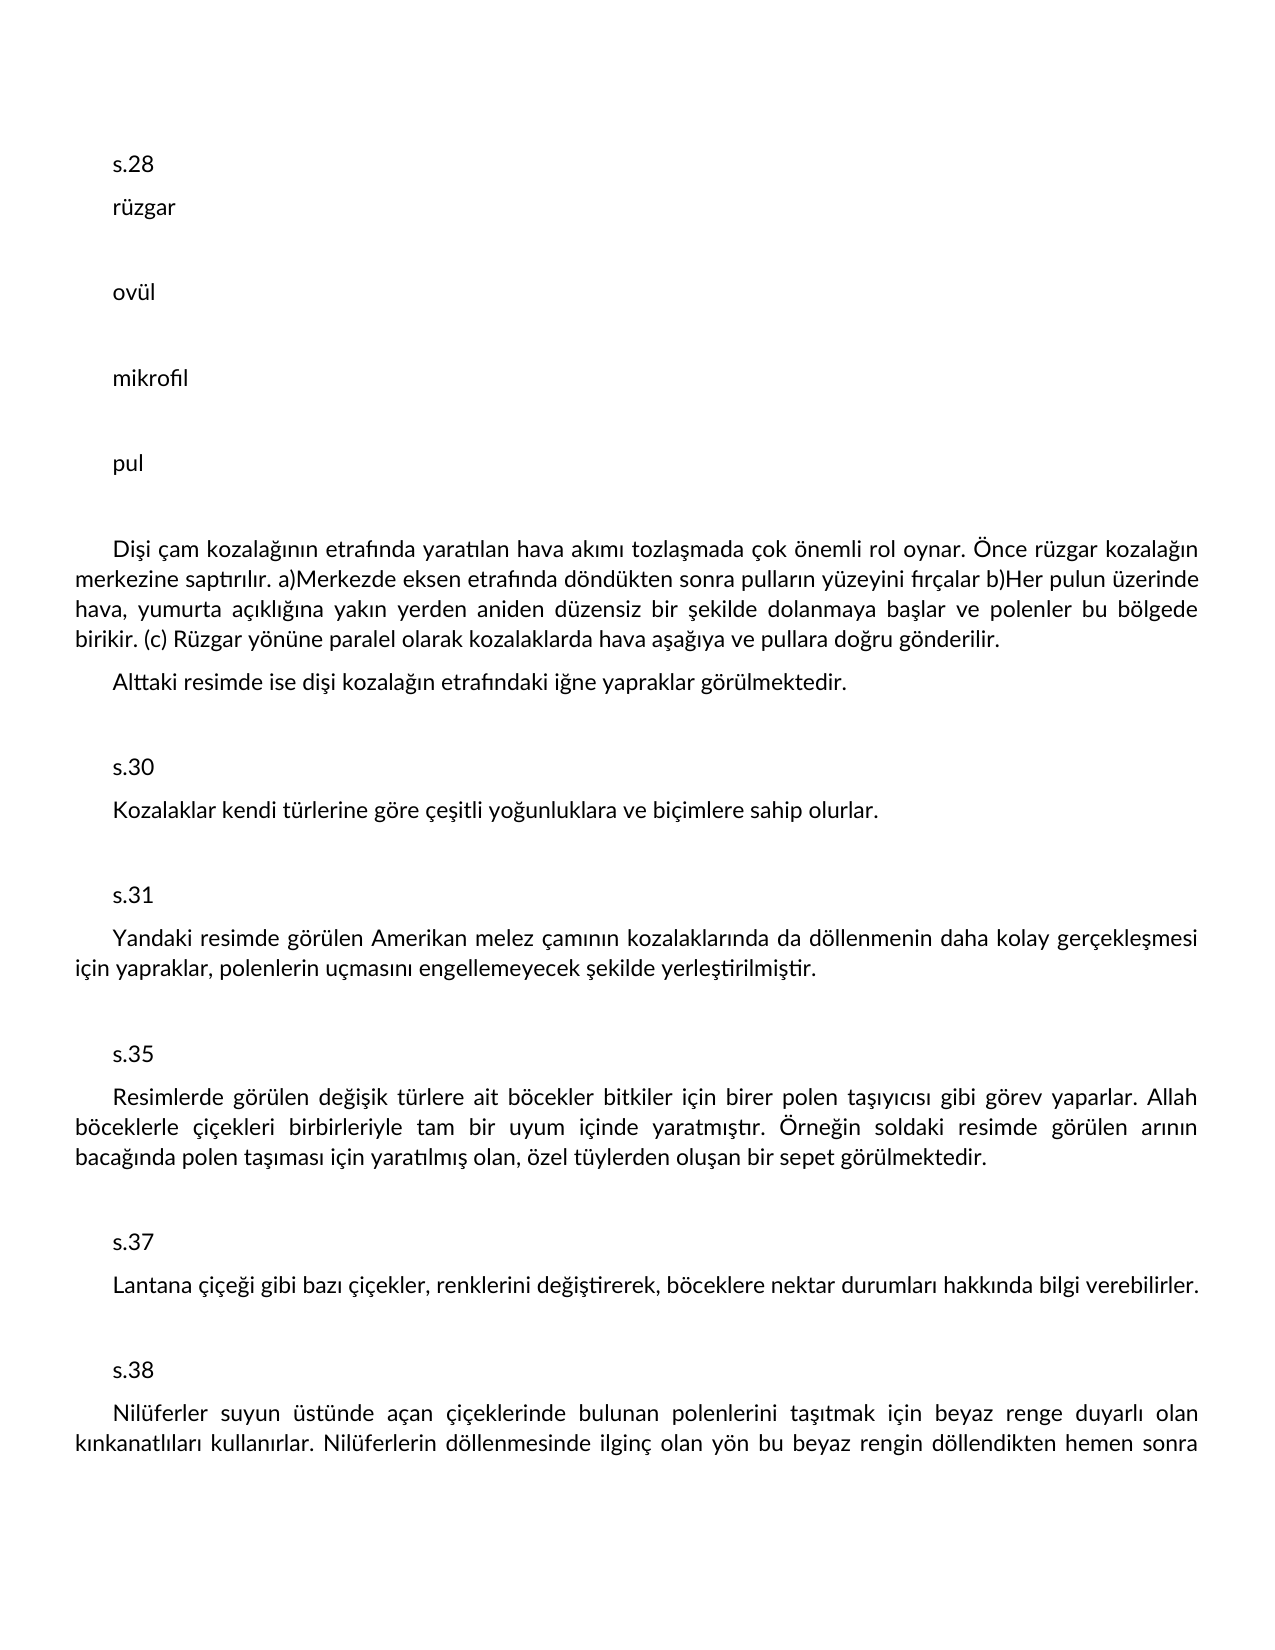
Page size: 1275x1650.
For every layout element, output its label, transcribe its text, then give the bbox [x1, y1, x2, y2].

text Lantana çiçeği gibi bazı çiçekler, renklerini değiştirerek, böceklere nektar durumları hakkında bilgi verebilirler. [75, 1271, 1200, 1298]
text ovül [75, 278, 1200, 306]
text pul [75, 449, 1200, 476]
text Nilüferler suyun üstünde açan çiçeklerinde bulunan polenlerini taşıtmak için beyaz renge duyarlı olan kınkanatlıları kullanırlar. Nilüferlerin döllenmesinde ilginç olan yön bu beyaz rengin döllendikten hemen sonra [75, 1399, 1200, 1457]
text Dişi çam kozalağının etrafında yaratılan hava akımı tozlaşmada çok önemli rol oynar. Önce rüzgar kozalağın merkezine saptırılır. a)Merkezde eksen etrafında döndükten sonra pulların yüzeyini fırçalar b)Her pulun üzerinde hava, yumurta açıklığına yakın yerden aniden düzensiz bir şekilde dolanmaya başlar ve polenler bu bölgede birikir. (c) Rüzgar yönüne paralel olarak kozalaklarda hava aşağıya ve pullara doğru gönderilir. [75, 534, 1200, 652]
text Yandaki resimde görülen Amerikan melez çamının kozalaklarında da döllenmenin daha kolay gerçekleşmesi için yapraklar, polenlerin uçmasını engellemeyecek şekilde yerleştirilmiştir. [75, 924, 1200, 982]
text Resimlerde görülen değişik türlere ait böcekler bitkiler için birer polen taşıyıcısı gibi görev yaparlar. Allah böceklerle çiçekleri birbirleriyle tam bir uyum içinde yaratmıştır. Örneğin soldaki resimde görülen arının bacağında polen taşıması için yaratılmış olan, özel tüylerden oluşan bir sepet görülmektedir. [75, 1082, 1200, 1170]
text s.31 [75, 881, 1200, 909]
text s.35 [75, 1039, 1200, 1067]
text Alttaki resimde ise dişi kozalağın etrafındaki iğne yapraklar görülmektedir. [75, 668, 1200, 695]
text mikrofil [75, 363, 1200, 391]
text s.37 [75, 1228, 1200, 1256]
text s.28 [75, 150, 1200, 177]
text Kozalaklar kendi türlerine göre çeşitli yoğunluklara ve biçimlere sahip olurlar. [75, 796, 1200, 823]
text rüzgar [75, 193, 1200, 220]
text s.38 [75, 1356, 1200, 1384]
text s.30 [75, 753, 1200, 781]
